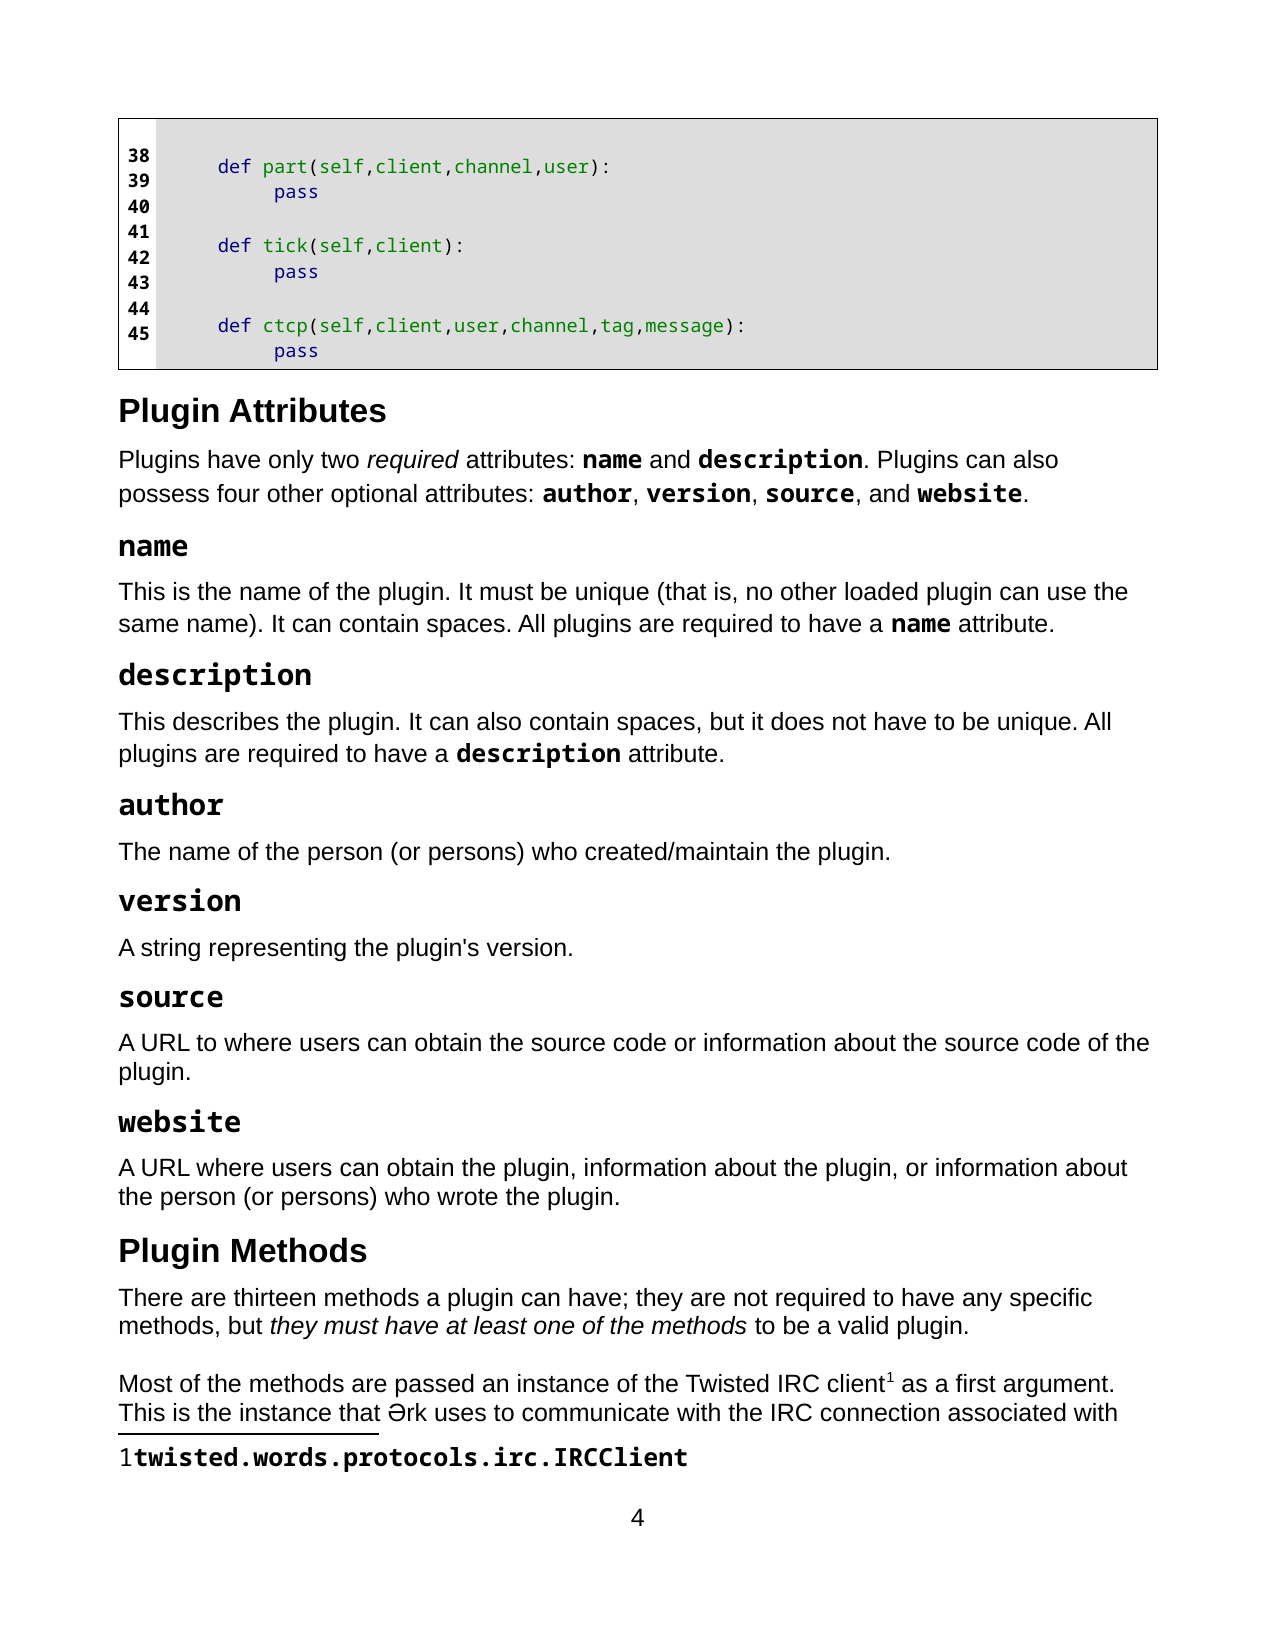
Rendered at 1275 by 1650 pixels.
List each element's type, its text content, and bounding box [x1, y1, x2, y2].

text The name of the person (or persons) who created/maintain the plugin. [118, 837, 1157, 866]
subtitle Plugin Methods [118, 1231, 1157, 1270]
subtitle Plugin Attributes [118, 391, 1157, 429]
subtitle description [118, 654, 1157, 694]
text This is the name of the plugin. It must be unique (that is, no other loaded plugin can use the same name). It can contain spaces. All plugins are required to have a name attribute. [118, 577, 1157, 640]
subtitle name [118, 524, 1157, 564]
text A string representing the plugin's version. [118, 933, 1157, 961]
subtitle source [118, 976, 1157, 1016]
text Plugins have only two required attributes: name and description. Plugins can also possess four other optional attributes: author, version, source, and website. [118, 442, 1157, 510]
text twisted.words.protocols.irc.IRCClient [118, 1439, 1157, 1474]
text Most of the methods are passed an instance of the Twisted IRC client as a first argument. This is the instance that Ərk uses to communicate with the IRC connection associated with [118, 1369, 1157, 1426]
subtitle author [118, 784, 1157, 824]
text This describes the plugin. It can also contain spaces, but it does not have to be unique. All plugins are required to have a description attribute. [118, 707, 1157, 770]
table_header def part(self,client,channel,user): pass def tick(self,client): pass def ctcp(self,client,user,channel,tag,message): pass [156, 119, 1157, 369]
text A URL where users can obtain the plugin, information about the plugin, or information about the person (or persons) who wrote the plugin. [118, 1153, 1157, 1211]
text A URL to where users can obtain the source code or information about the source code of the plugin. [118, 1028, 1157, 1086]
subtitle version [118, 880, 1157, 920]
table_header 38 39 40 41 42 43 44 45 [119, 119, 156, 369]
subtitle website [118, 1101, 1157, 1141]
text There are thirteen methods a plugin can have; they are not required to have any specific methods, but they must have at least one of the methods to be a valid plugin. [118, 1282, 1157, 1340]
